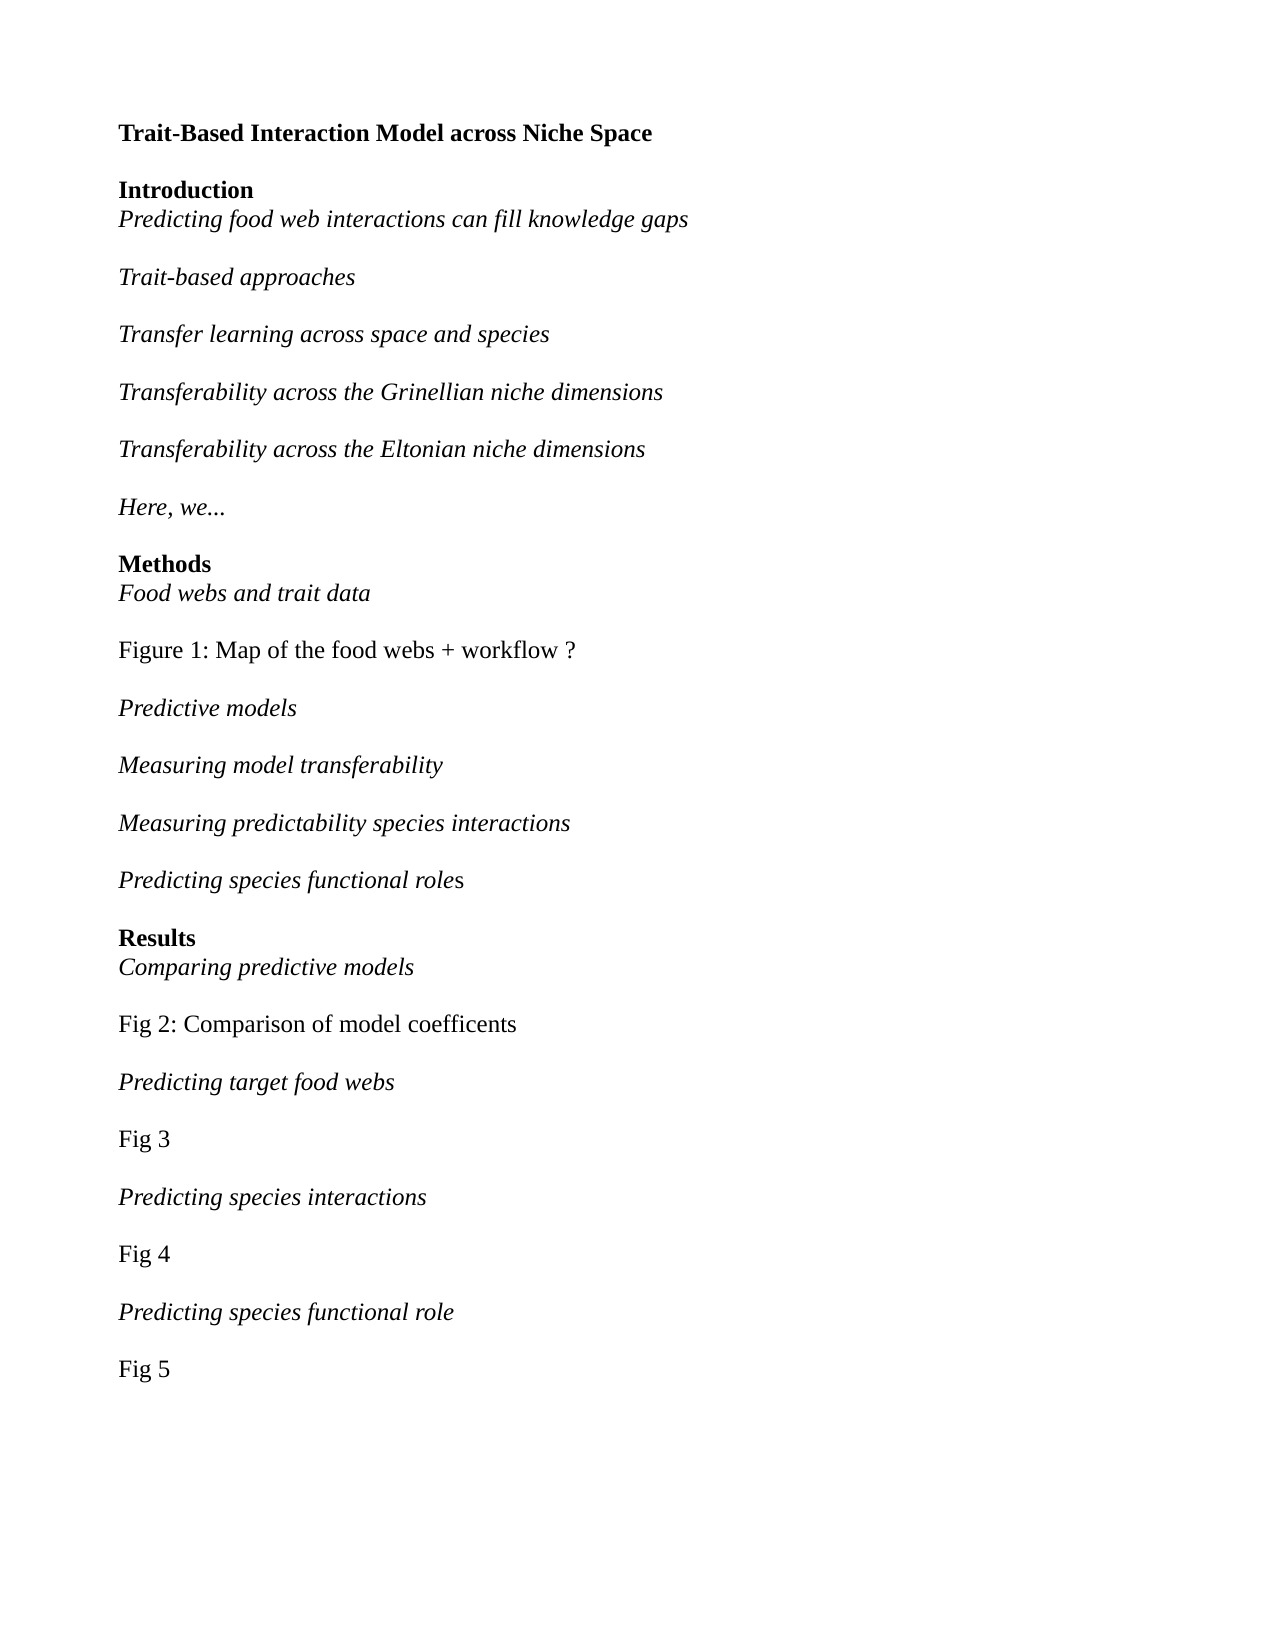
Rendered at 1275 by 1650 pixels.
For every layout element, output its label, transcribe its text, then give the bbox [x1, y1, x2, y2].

text Measuring predictability species interactions [118, 808, 1157, 837]
text Results [118, 923, 1157, 952]
text Food webs and trait data [118, 578, 1157, 607]
text Trait-Based Interaction Model across Niche Space [118, 118, 1157, 147]
text Methods [118, 549, 1157, 578]
text Here, we... [118, 492, 1157, 521]
text Fig 5 [118, 1354, 1157, 1383]
text Fig 2: Comparison of model coefficents [118, 1009, 1157, 1038]
text Trait-based approaches [118, 262, 1157, 291]
text Transfer learning across space and species [118, 319, 1157, 348]
text Predicting food web interactions can fill knowledge gaps [118, 204, 1157, 233]
text Comparing predictive models [118, 952, 1157, 981]
text Transferability across the Grinellian niche dimensions [118, 377, 1157, 406]
text Predicting target food webs [118, 1067, 1157, 1096]
text Predicting species functional role [118, 1297, 1157, 1326]
text Introduction [118, 176, 1157, 204]
text Predictive models [118, 693, 1157, 722]
text Figure 1: Map of the food webs + workflow ? [118, 636, 1157, 664]
text Measuring model transferability [118, 751, 1157, 779]
text Predicting species interactions [118, 1182, 1157, 1211]
text Fig 3 [118, 1124, 1157, 1153]
text Transferability across the Eltonian niche dimensions [118, 434, 1157, 463]
text Predicting species functional roles [118, 866, 1157, 894]
text Fig 4 [118, 1239, 1157, 1268]
